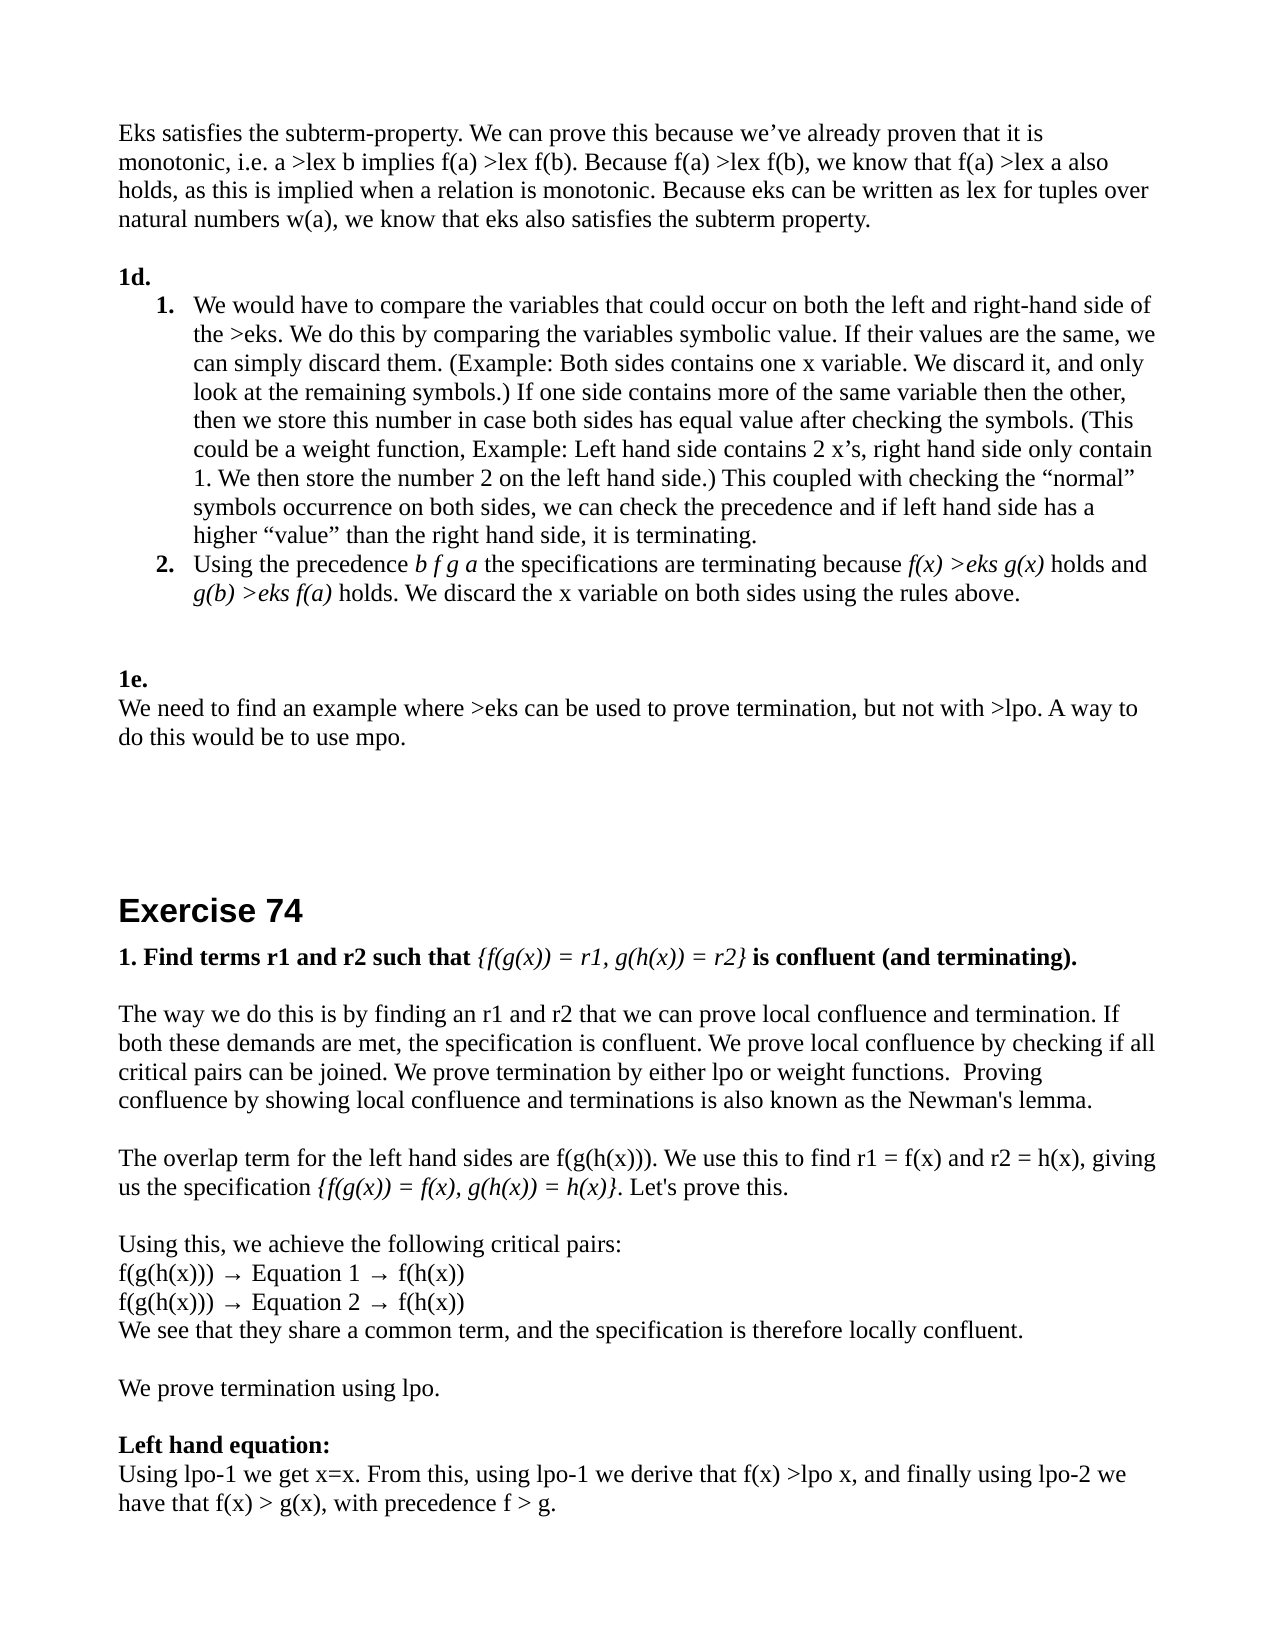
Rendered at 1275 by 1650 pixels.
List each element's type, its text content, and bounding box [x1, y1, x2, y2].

text We need to find an example where >eks can be used to prove termination, but not with >lpo. A way to do this would be to use mpo. [118, 693, 1157, 751]
text Using this, we achieve the following critical pairs: [118, 1229, 1157, 1258]
text Left hand equation: [118, 1431, 1157, 1459]
text The way we do this is by finding an r1 and r2 that we can prove local confluence and termination. If both these demands are met, the specification is confluent. We prove local confluence by checking if all critical pairs can be joined. We prove termination by either lpo or weight functions. Proving confluence by showing local confluence and terminations is also known as the Newman's lemma. [118, 999, 1157, 1114]
text The overlap term for the left hand sides are f(g(h(x))). We use this to find r1 = f(x) and r2 = h(x), giving us the specification {f(g(x)) = f(x), g(h(x)) = h(x)}. Let's prove this. [118, 1143, 1157, 1201]
text We prove termination using lpo. [118, 1373, 1157, 1402]
text Eks satisfies the subterm-property. We can prove this because we’ve already proven that it is monotonic, i.e. a >lex b implies f(a) >lex f(b). Because f(a) >lex f(b), we know that f(a) >lex a also holds, as this is implied when a relation is monotonic. Because eks can be written as lex for tuples over natural numbers w(a), we know that eks also satisfies the subterm property. [118, 118, 1157, 233]
text 1d. [118, 262, 1157, 291]
text 1. Find terms r1 and r2 such that {f(g(x)) = r1, g(h(x)) = r2} is confluent (and terminating). [118, 942, 1157, 971]
list Using the precedence b f g a the specifications are terminating because f(x) >eks g(x) holds and g(b) >eks f(a) holds. We discard the x variable on both sides using the rules above. [156, 549, 1157, 607]
text 1e. [118, 664, 1157, 693]
list We would have to compare the variables that could occur on both the left and right-hand side of the >eks. We do this by comparing the variables symbolic value. If their values are the same, we can simply discard them. (Example: Both sides contains one x variable. We discard it, and only look at the remaining symbols.) If one side contains more of the same variable then the other, then we store this number in case both sides has equal value after checking the symbols. (This could be a weight function, Example: Left hand side contains 2 x’s, right hand side only contain 1. We then store the number 2 on the left hand side.) This coupled with checking the “normal” symbols occurrence on both sides, we can check the precedence and if left hand side has a higher “value” than the right hand side, it is terminating. [156, 291, 1157, 549]
subtitle Exercise 74 [118, 891, 1157, 929]
text Using lpo-1 we get x=x. From this, using lpo-1 we derive that f(x) >lpo x, and finally using lpo-2 we have that f(x) > g(x), with precedence f > g. [118, 1459, 1157, 1517]
text f(g(h(x))) → Equation 2 → f(h(x)) [118, 1287, 1157, 1316]
text We see that they share a common term, and the specification is therefore locally confluent. [118, 1316, 1157, 1344]
text f(g(h(x))) → Equation 1 → f(h(x)) [118, 1258, 1157, 1287]
